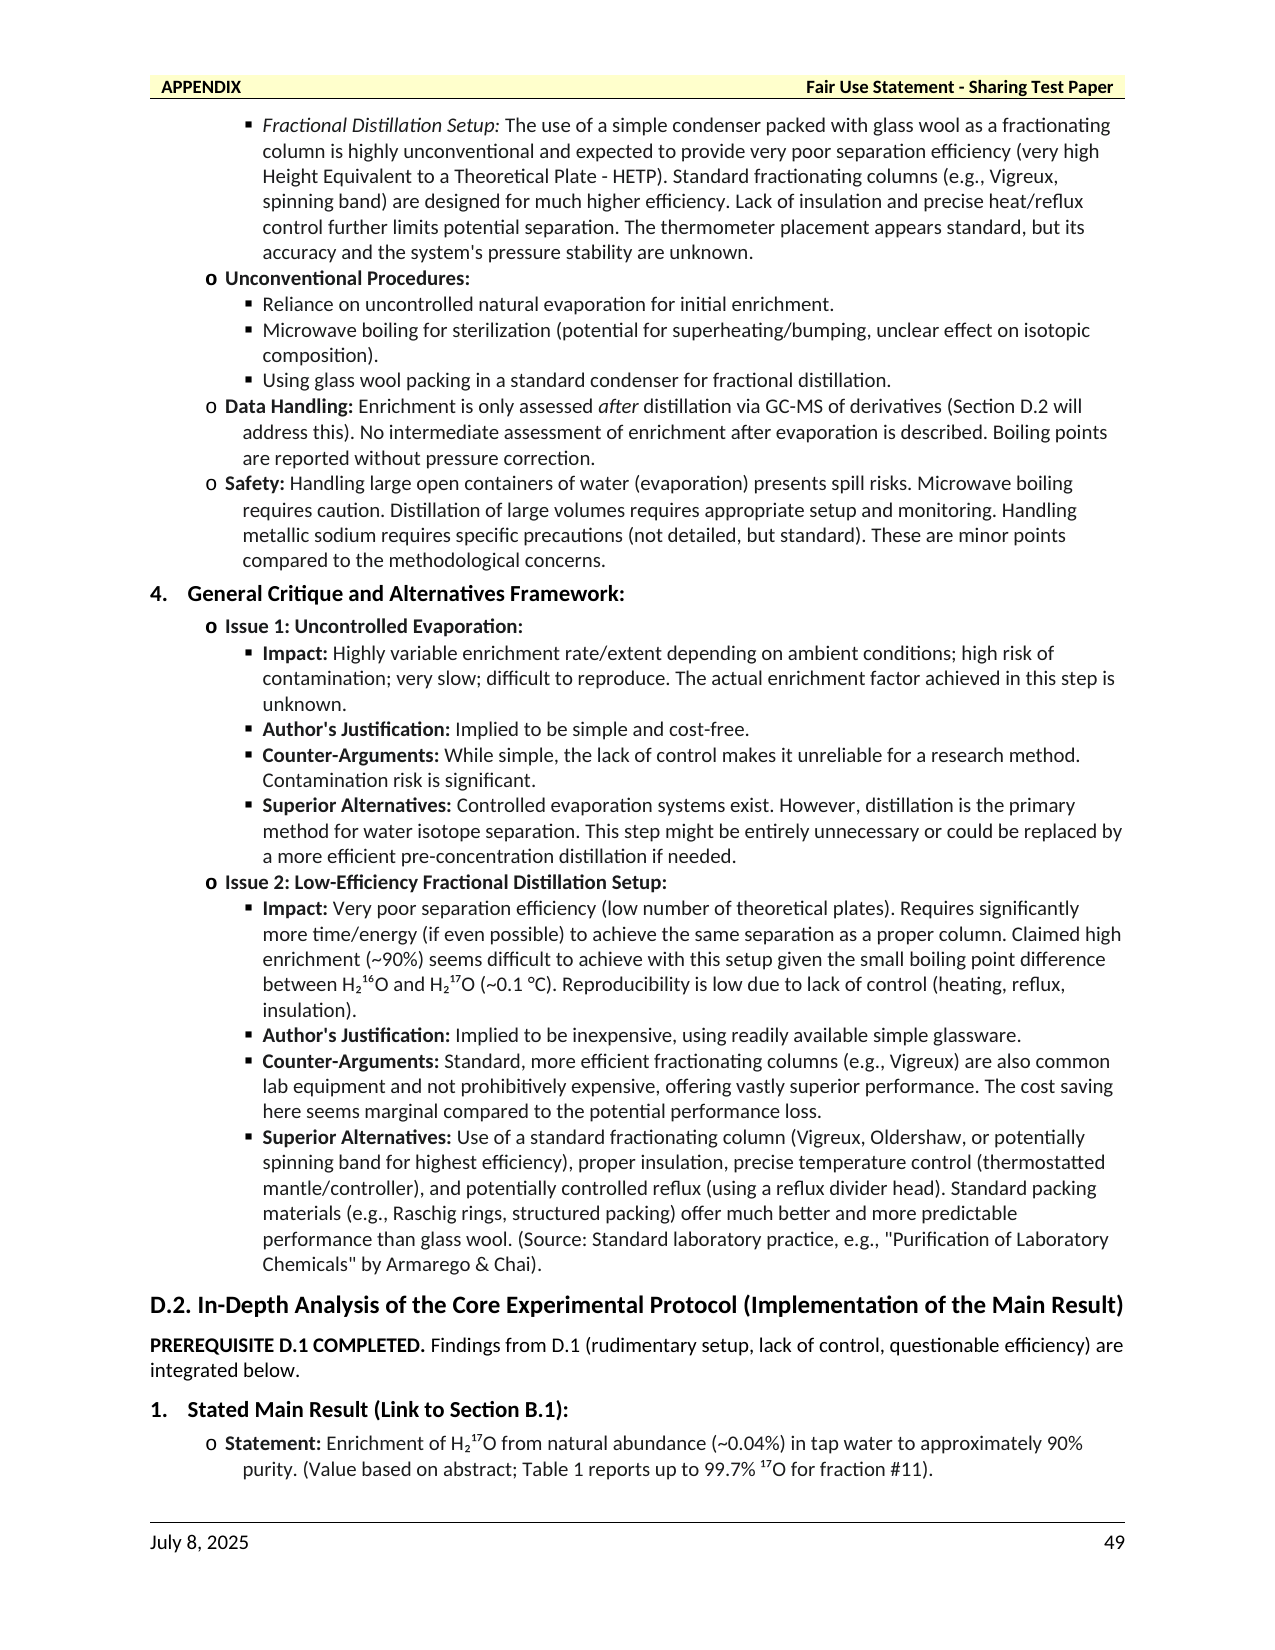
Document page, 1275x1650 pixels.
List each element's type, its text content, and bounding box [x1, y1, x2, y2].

list Superior Alternatives: Controlled evaporation systems exist. However, distillation is the primary method for water isotope separation. This step might be entirely unnecessary or could be replaced by a more efficient pre-concentration distillation if needed. [244, 793, 1125, 869]
list Statement: Enrichment of H₂¹⁷O from natural abundance (~0.04%) in tap water to approximately 90% purity. (Value based on abstract; Table 1 reports up to 99.7% ¹⁷O for fraction #11). [205, 1430, 1125, 1482]
list Unconventional Procedures: [205, 265, 1125, 291]
list Impact: Highly variable enrichment rate/extent depending on ambient conditions; high risk of contamination; very slow; difficult to reproduce. The actual enrichment factor achieved in this step is unknown. [244, 640, 1125, 716]
list Reliance on uncontrolled natural evaporation for initial enrichment. [244, 291, 1125, 317]
list Issue 2: Low-Efficiency Fractional Distillation Setup: [205, 869, 1125, 895]
text PREREQUISITE D.1 COMPLETED. Findings from D.1 (rudimentary setup, lack of control, questionable efficiency) are integrated below. [150, 1332, 1125, 1383]
list Safety: Handling large open containers of water (evaporation) presents spill risks. Microwave boiling requires caution. Distillation of large volumes requires appropriate setup and monitoring. Handling metallic sodium requires specific precautions (not detailed, but standard). These are minor points compared to the methodological concerns. [205, 470, 1125, 573]
list Counter-Arguments: Standard, more efficient fractionating columns (e.g., Vigreux) are also common lab equipment and not prohibitively expensive, offering vastly superior performance. The cost saving here seems marginal compared to the potential performance loss. [244, 1048, 1125, 1124]
subtitle General Critique and Alternatives Framework: [150, 579, 1125, 607]
list Issue 1: Uncontrolled Evaporation: [205, 614, 1125, 640]
list Data Handling: Enrichment is only assessed after distillation via GC-MS of derivatives (Section D.2 will address this). No intermediate assessment of enrichment after evaporation is described. Boiling points are reported without pressure correction. [205, 393, 1125, 470]
list Using glass wool packing in a standard condenser for fractional distillation. [244, 368, 1125, 393]
list Impact: Very poor separation efficiency (low number of theoretical plates). Requires significantly more time/energy (if even possible) to achieve the same separation as a proper column. Claimed high enrichment (~90%) seems difficult to achieve with this setup given the small boiling point difference between H₂¹⁶O and H₂¹⁷O (~0.1 °C). Reproducibility is low due to lack of control (heating, reflux, insulation). [244, 895, 1125, 1022]
list Author's Justification: Implied to be simple and cost-free. [244, 716, 1125, 742]
list Author's Justification: Implied to be inexpensive, using readily available simple glassware. [244, 1022, 1125, 1048]
subtitle D.2. In-Depth Analysis of the Core Experimental Protocol (Implementation of the Main Result) [150, 1289, 1125, 1319]
list Microwave boiling for sterilization (potential for superheating/bumping, unclear effect on isotopic composition). [244, 317, 1125, 368]
list Counter-Arguments: While simple, the lack of control makes it unreliable for a research method. Contamination risk is significant. [244, 742, 1125, 793]
list Superior Alternatives: Use of a standard fractionating column (Vigreux, Oldershaw, or potentially spinning band for highest efficiency), proper insulation, precise temperature control (thermostatted mantle/controller), and potentially controlled reflux (using a reflux divider head). Standard packing materials (e.g., Raschig rings, structured packing) offer much better and more predictable performance than glass wool. (Source: Standard laboratory practice, e.g., "Purification of Laboratory Chemicals" by Armarego & Chai). [244, 1124, 1125, 1277]
list Fractional Distillation Setup: The use of a simple condenser packed with glass wool as a fractionating column is highly unconventional and expected to provide very poor separation efficiency (very high Height Equivalent to a Theoretical Plate - HETP). Standard fractionating columns (e.g., Vigreux, spinning band) are designed for much higher efficiency. Lack of insulation and precise heat/reflux control further limits potential separation. The thermometer placement appears standard, but its accuracy and the system's pressure stability are unknown. [244, 112, 1125, 265]
subtitle Stated Main Result (Link to Section B.1): [150, 1395, 1125, 1423]
